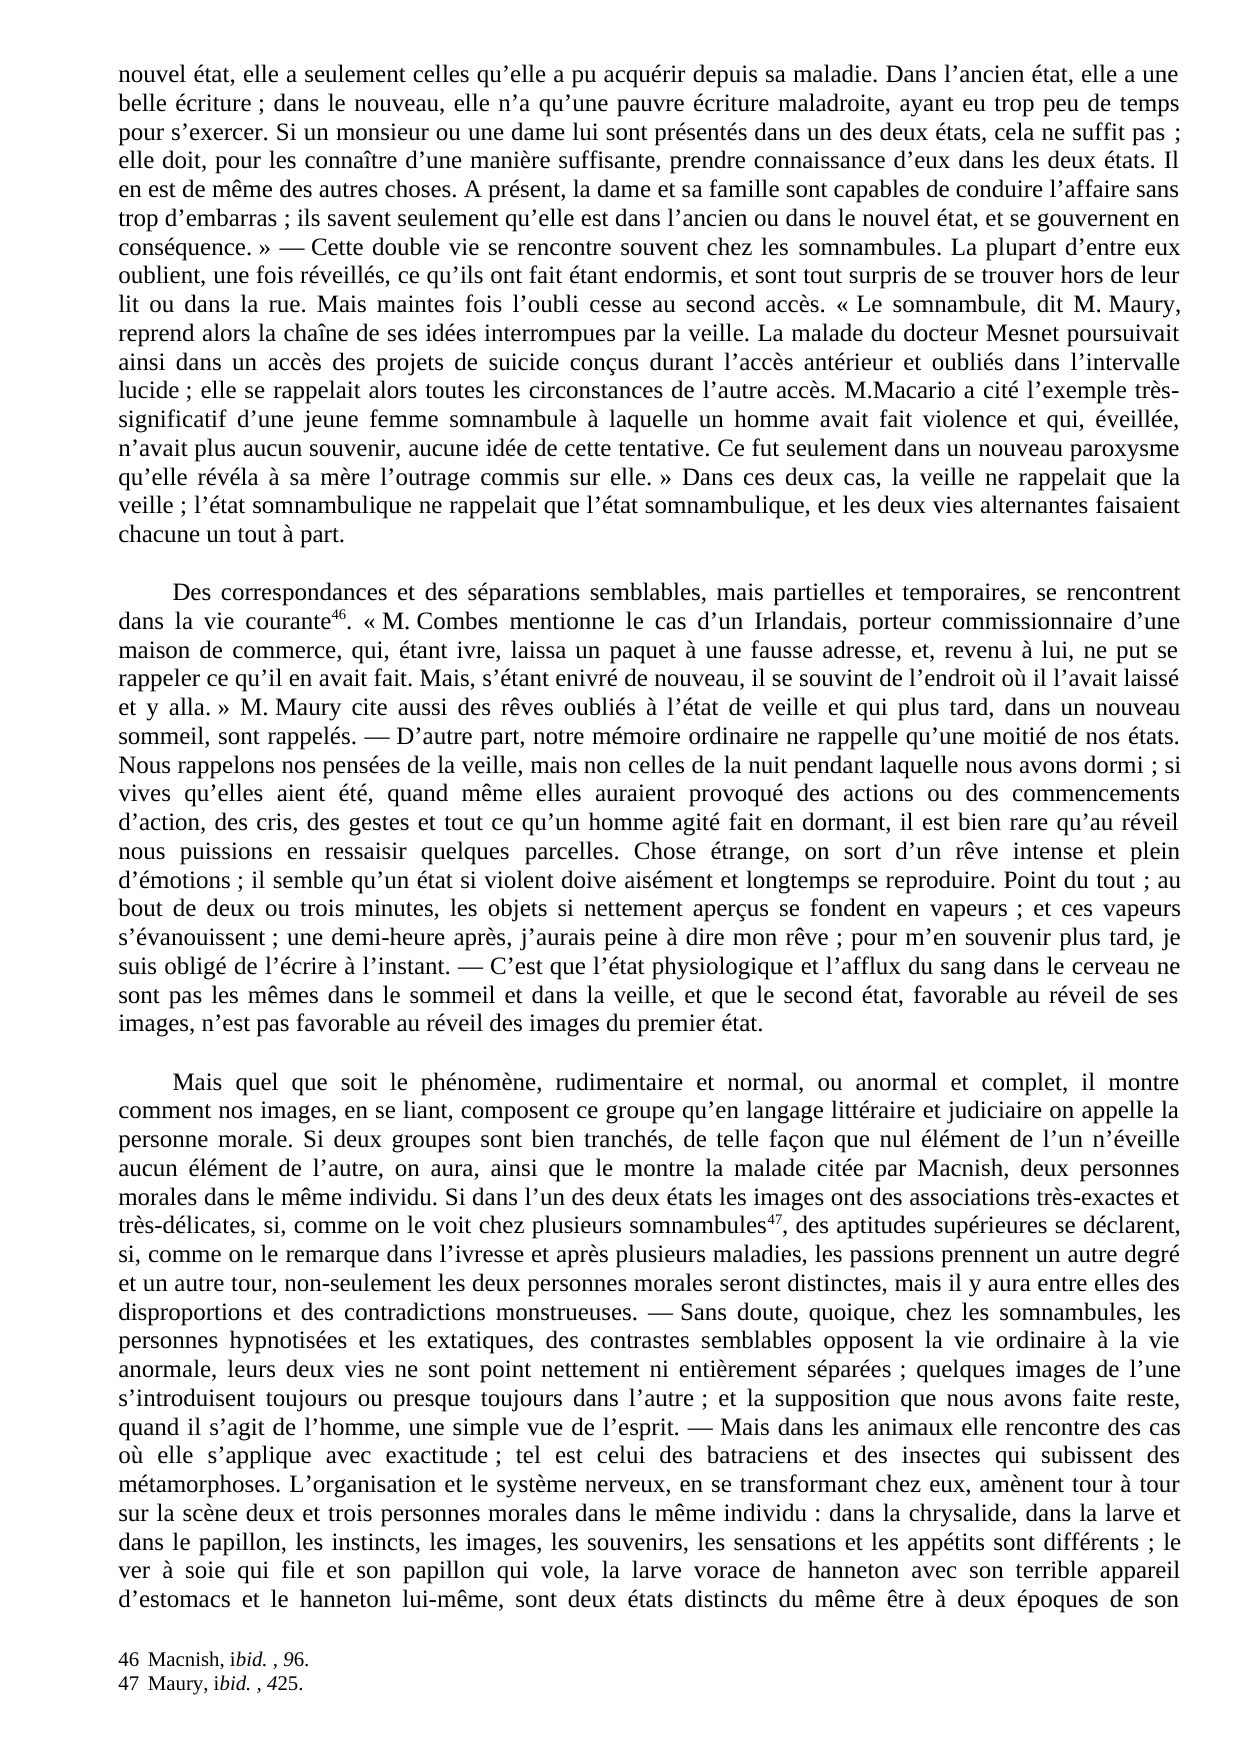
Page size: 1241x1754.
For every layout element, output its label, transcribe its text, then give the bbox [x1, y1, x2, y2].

text Macnish, ibid. , 96. [118, 1647, 1181, 1671]
text Maury, ibid. , 425. [118, 1671, 1181, 1695]
text nouvel état, elle a seulement celles qu’elle a pu acquérir depuis sa maladie. Dans l’ancien état, elle a une belle écriture ; dans le nouveau, elle n’a qu’une pauvre écriture maladroite, ayant eu trop peu de temps pour s’exercer. Si un monsieur ou une dame lui sont présentés dans un des deux états, cela ne suffit pas ; elle doit, pour les connaître d’une manière suffisante, prendre connaissance d’eux dans les deux états. Il en est de même des autres choses. A présent, la dame et sa famille sont capables de conduire l’affaire sans trop d’embarras ; ils savent seulement qu’elle est dans l’ancien ou dans le nouvel état, et se gouvernent en conséquence. » — Cette double vie se rencontre souvent chez les somnambules. La plupart d’entre eux oublient, une fois réveillés, ce qu’ils ont fait étant endormis, et sont tout surpris de se trouver hors de leur lit ou dans la rue. Mais maintes fois l’oubli cesse au second accès. « Le somnambule, dit M. Maury, reprend alors la chaîne de ses idées interrompues par la veille. La malade du docteur Mesnet poursuivait ainsi dans un accès des projets de suicide conçus durant l’accès antérieur et oubliés dans l’intervalle lucide ; elle se rappelait alors toutes les circonstances de l’autre accès. M.Macario a cité l’exemple très-significatif d’une jeune femme somnambule à laquelle un homme avait fait violence et qui, éveillée, n’avait plus aucun souvenir, aucune idée de cette tentative. Ce fut seulement dans un nouveau paroxysme qu’elle révéla à sa mère l’outrage commis sur elle. » Dans ces deux cas, la veille ne rappelait que la veille ; l’état somnambulique ne rappelait que l’état somnambulique, et les deux vies alternantes faisaient chacune un tout à part. [118, 59, 1181, 548]
text Mais quel que soit le phénomène, rudimentaire et normal, ou anormal et complet, il montre comment nos images, en se liant, composent ce groupe qu’en langage littéraire et judiciaire on appelle la personne morale. Si deux groupes sont bien tranchés, de telle façon que nul élément de l’un n’éveille aucun élément de l’autre, on aura, ainsi que le montre la malade citée par Macnish, deux personnes morales dans le même individu. Si dans l’un des deux états les images ont des associations très-exactes et très-délicates, si, comme on le voit chez plusieurs somnambules, des aptitudes supérieures se déclarent, si, comme on le remarque dans l’ivresse et après plusieurs maladies, les passions prennent un autre degré et un autre tour, non-seulement les deux personnes morales seront distinctes, mais il y aura entre elles des disproportions et des contradictions monstrueuses. — Sans doute, quoique, chez les somnambules, les personnes hypnotisées et les extatiques, des contrastes semblables opposent la vie ordinaire à la vie anormale, leurs deux vies ne sont point nettement ni entièrement séparées ; quelques images de l’une s’introduisent toujours ou presque toujours dans l’autre ; et la supposition que nous avons faite reste, quand il s’agit de l’homme, une simple vue de l’esprit. — Mais dans les animaux elle rencontre des cas où elle s’applique avec exactitude ; tel est celui des batraciens et des insectes qui subissent des métamorphoses. L’organisation et le système nerveux, en se transformant chez eux, amènent tour à tour sur la scène deux et trois personnes morales dans le même individu : dans la chrysalide, dans la larve et dans le papillon, les instincts, les images, les souvenirs, les sensations et les appétits sont différents ; le ver à soie qui file et son papillon qui vole, la larve vorace de hanneton avec son terrible appareil d’estomacs et le hanneton lui-même, sont deux états distincts du même être à deux époques de son [118, 1067, 1181, 1613]
text Des correspondances et des séparations semblables, mais partielles et temporaires, se rencontrent dans la vie courante. « M. Combes mentionne le cas d’un Irlandais, porteur commissionnaire d’une maison de commerce, qui, étant ivre, laissa un paquet à une fausse adresse, et, revenu à lui, ne put se rappeler ce qu’il en avait fait. Mais, s’étant enivré de nouveau, il se souvint de l’endroit où il l’avait laissé et y alla. » M. Maury cite aussi des rêves oubliés à l’état de veille et qui plus tard, dans un nouveau sommeil, sont rappelés. — D’autre part, notre mémoire ordinaire ne rappelle qu’une moitié de nos états. Nous rappelons nos pensées de la veille, mais non celles de la nuit pendant laquelle nous avons dormi ; si vives qu’elles aient été, quand même elles auraient provoqué des actions ou des commencements d’action, des cris, des gestes et tout ce qu’un homme agité fait en dormant, il est bien rare qu’au réveil nous puissions en ressaisir quelques parcelles. Chose étrange, on sort d’un rêve intense et plein d’émotions ; il semble qu’un état si violent doive aisément et longtemps se reproduire. Point du tout ; au bout de deux ou trois minutes, les objets si nettement aperçus se fondent en vapeurs ; et ces vapeurs s’évanouissent ; une demi-heure après, j’aurais peine à dire mon rêve ; pour m’en souvenir plus tard, je suis obligé de l’écrire à l’instant. — C’est que l’état physiologique et l’afflux du sang dans le cerveau ne sont pas les mêmes dans le sommeil et dans la veille, et que le second état, favorable au réveil de ses images, n’est pas favorable au réveil des images du premier état. [118, 577, 1181, 1037]
